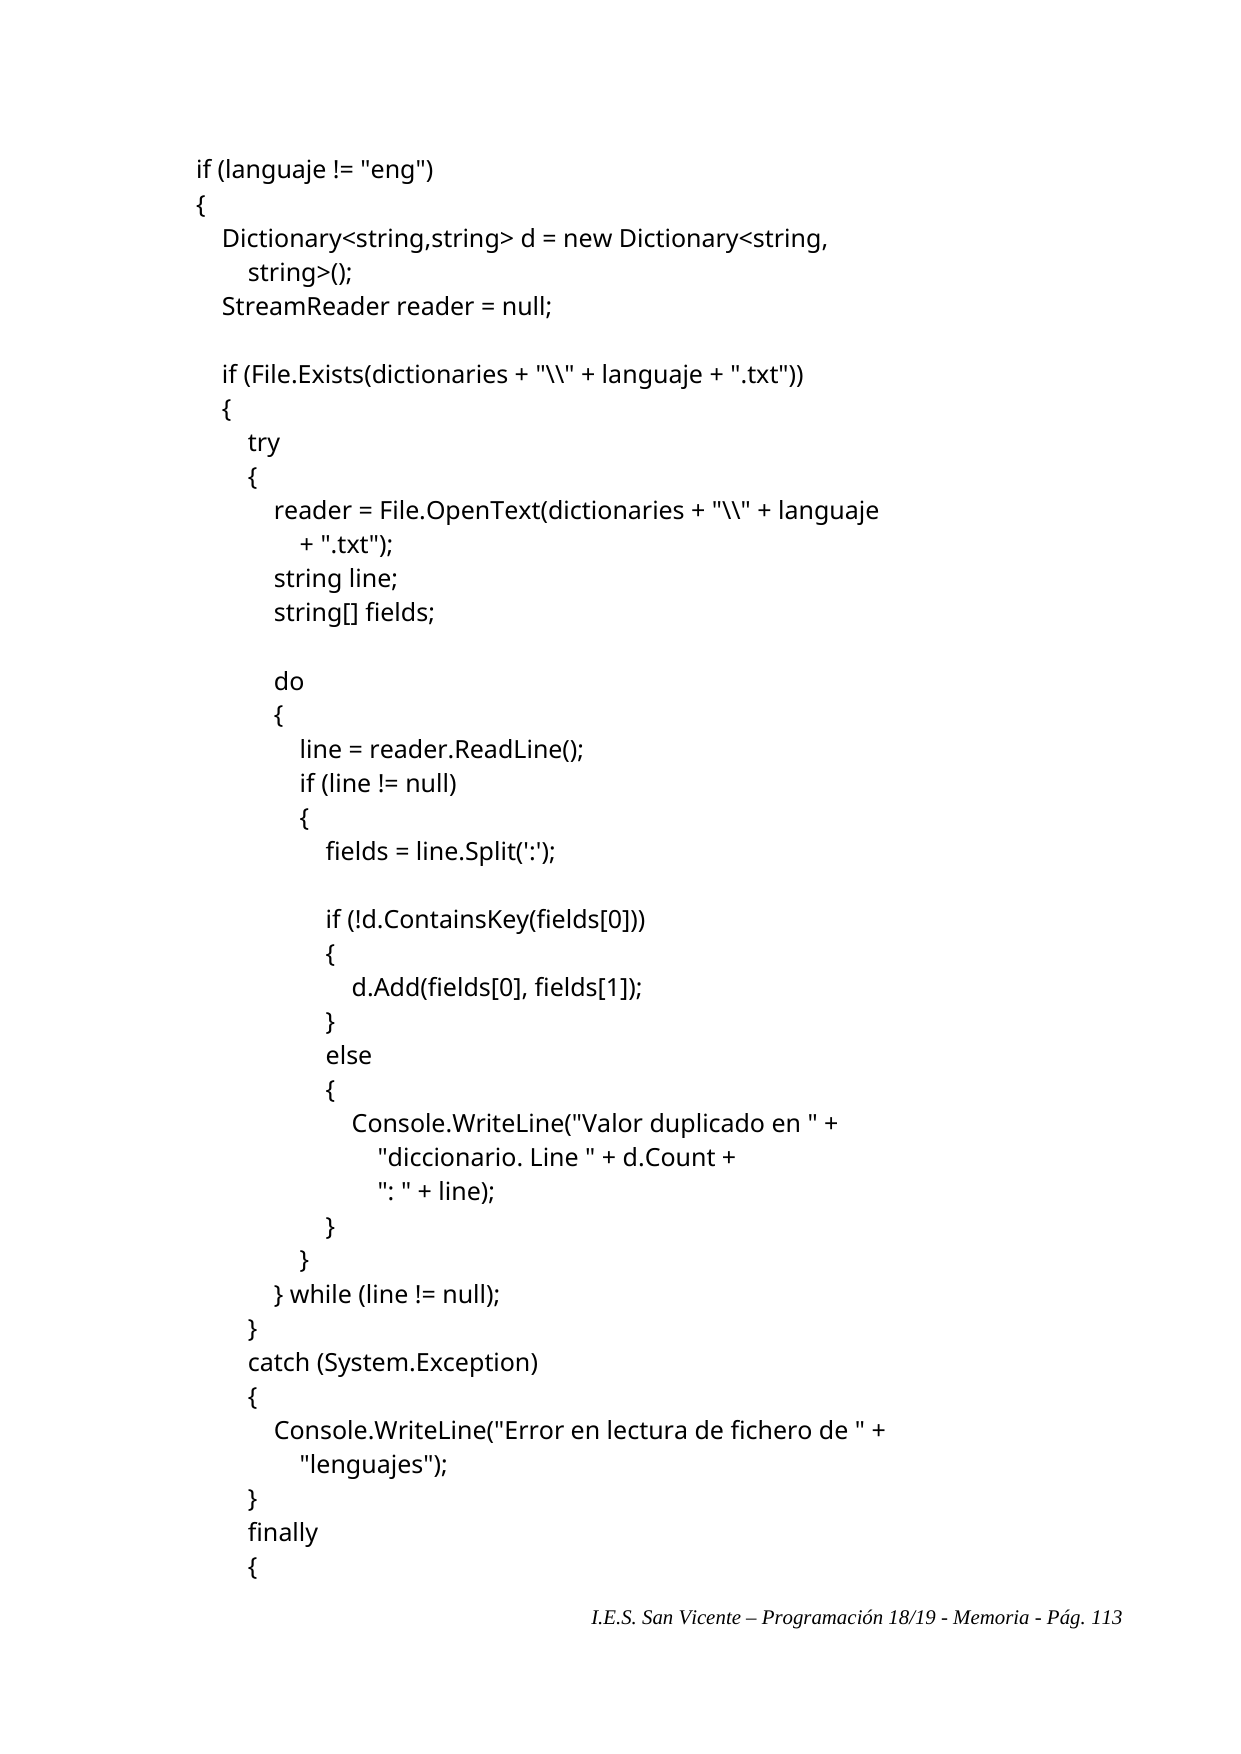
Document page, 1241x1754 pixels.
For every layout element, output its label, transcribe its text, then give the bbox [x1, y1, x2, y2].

text line = reader.ReadLine(); [118, 731, 1122, 765]
text Dictionary<string,string> d = new Dictionary<string, [118, 220, 1122, 254]
text } [118, 1208, 1122, 1242]
text "lenguajes"); [118, 1447, 1122, 1481]
text finally [118, 1515, 1122, 1549]
text + ".txt"); [118, 527, 1122, 561]
text try [118, 425, 1122, 459]
text string line; [118, 561, 1122, 595]
text } [118, 1310, 1122, 1344]
text "diccionario. Line " + d.Count + [118, 1140, 1122, 1174]
text if (languaje != "eng") [118, 152, 1122, 186]
text d.Add(fields[0], fields[1]); [118, 970, 1122, 1004]
text fields = line.Split(':'); [118, 833, 1122, 867]
text { [118, 936, 1122, 970]
text do [118, 663, 1122, 697]
text { [118, 697, 1122, 731]
text Console.WriteLine("Error en lectura de fichero de " + [118, 1412, 1122, 1447]
text { [118, 1072, 1122, 1106]
text { [118, 799, 1122, 833]
text } while (line != null); [118, 1276, 1122, 1310]
text if (File.Exists(dictionaries + "\\" + languaje + ".txt")) [118, 357, 1122, 391]
text string>(); [118, 254, 1122, 288]
text } [118, 1004, 1122, 1038]
text reader = File.OpenText(dictionaries + "\\" + languaje [118, 493, 1122, 527]
text ": " + line); [118, 1174, 1122, 1208]
text } [118, 1242, 1122, 1276]
text { [118, 1378, 1122, 1412]
text else [118, 1038, 1122, 1072]
text } [118, 1481, 1122, 1515]
text { [118, 459, 1122, 493]
text StreamReader reader = null; [118, 288, 1122, 322]
text catch (System.Exception) [118, 1344, 1122, 1378]
text string[] fields; [118, 595, 1122, 629]
text { [118, 1549, 1122, 1583]
text if (line != null) [118, 765, 1122, 799]
text { [118, 186, 1122, 220]
text Console.WriteLine("Valor duplicado en " + [118, 1106, 1122, 1140]
text if (!d.ContainsKey(fields[0])) [118, 902, 1122, 936]
text { [118, 391, 1122, 425]
